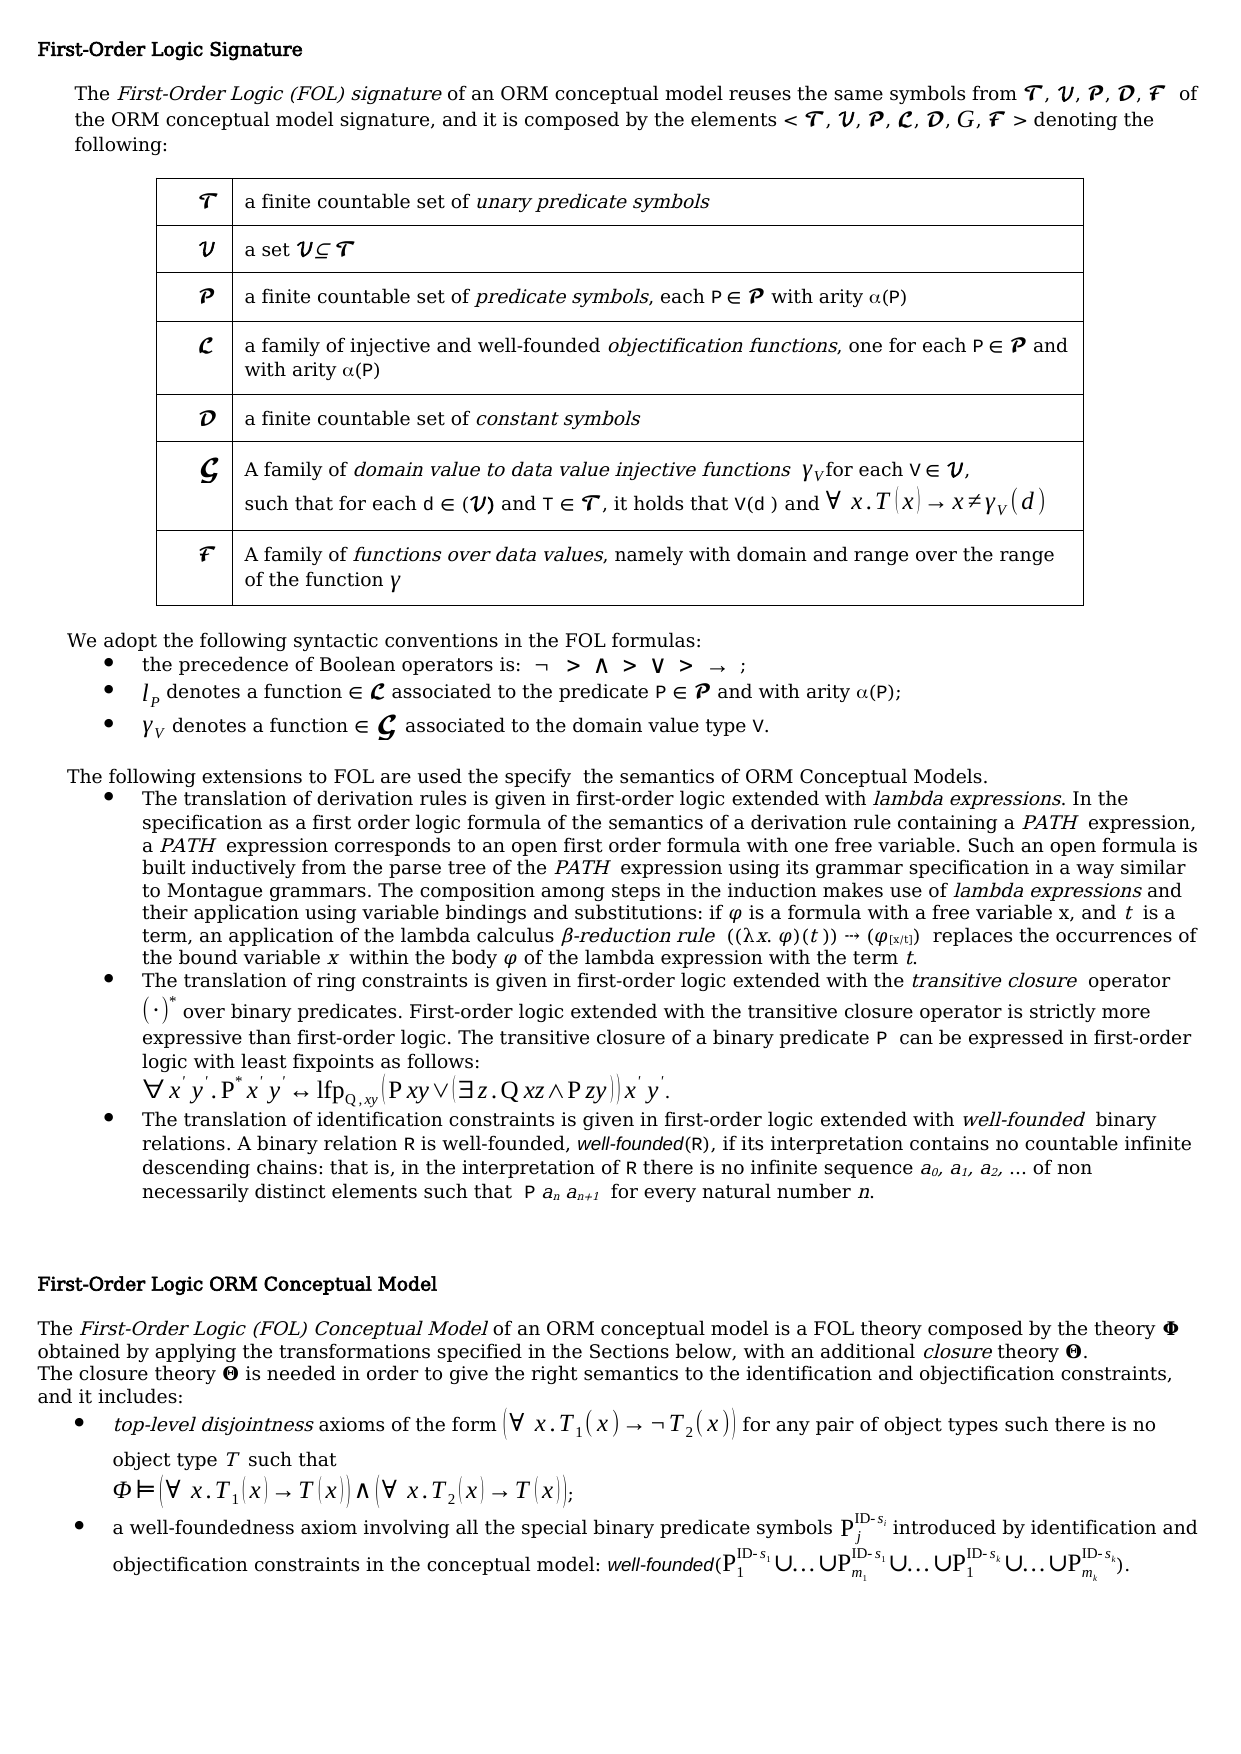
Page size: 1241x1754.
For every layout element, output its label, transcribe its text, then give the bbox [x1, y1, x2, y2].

list The translation of identification constraints is given in first-order logic extended with well-founded binary relations. A binary relation R is well-founded, well-founded(R), if its interpretation contains no countable infinite descending chains: that is, in the interpretation of R there is no infinite sequence a0, a1, a2, ... of non necessarily distinct elements such that P an an+1 for every natural number n. [104, 1108, 1202, 1204]
list top-level disjointness axioms of the form for any pair of object types such there is no object type T such that ; [75, 1407, 1202, 1510]
text The following extensions to FOL are used the specify the semantics of ORM Conceptual Models. [67, 764, 1202, 787]
table_cell 𝓓 [157, 395, 232, 441]
table_cell 𝒱 [157, 226, 232, 272]
table_header a finite countable set of unary predicate symbols [233, 179, 1083, 224]
subtitle First-Order Logic Signature [37, 37, 1202, 60]
list denotes a function ∈ associated to the domain value type V. [104, 710, 1202, 742]
list denotes a function ∈ 𝓛 associated to the predicate P ∈ 𝓟 and with arity (P); [104, 679, 1202, 710]
text The First-Order Logic (FOL) Conceptual Model of an ORM conceptual model is a FOL theory composed by the theory 𝚽 obtained by applying the transformations specified in the Sections below, with an additional closure theory 𝚯. [37, 1317, 1202, 1362]
table_cell a family of injective and well-founded objectification functions, one for each P ∈ 𝓟 and with arity (P) [233, 322, 1083, 394]
table_cell a finite countable set of constant symbols [233, 395, 1083, 441]
subtitle We adopt the following syntactic conventions in the FOL formulas: [67, 628, 1202, 651]
subtitle First-Order Logic ORM Conceptual Model [37, 1272, 1202, 1294]
table_cell 𝓛 [157, 322, 232, 394]
table_cell A family of domain value to data value injective functions for each V ∈ 𝒱, such that for each d ∈ (𝒱) and T ∈ 𝓣, it holds that V(d ) and [233, 442, 1083, 530]
table_cell a set 𝒱⊆ 𝓣 [233, 226, 1083, 272]
list The translation of derivation rules is given in first-order logic extended with lambda expressions. In the specification as a first order logic formula of the semantics of a derivation rule containing a PATH expression, a PATH expression corresponds to an open first order formula with one free variable. Such an open formula is built inductively from the parse tree of the PATH expression using its grammar specification in a way similar to Montague grammars. The composition among steps in the induction makes use of lambda expressions and their application using variable bindings and substitutions: if 𝜑 is a formula with a free variable x, and t is a term, an application of the lambda calculus β-reduction rule ((λx. 𝜑)(t )) ⤏ (𝜑[x/t]) replaces the occurrences of the bound variable x within the body 𝜑 of the lambda expression with the term t. [104, 787, 1202, 968]
text The First-Order Logic (FOL) signature of an ORM conceptual model reuses the same symbols from 𝓣, 𝒱, 𝓟, 𝓓, 𝓕 of the ORM conceptual model signature, and it is composed by the elements < 𝓣, 𝒱, 𝓟, 𝓛, 𝓓, , 𝓕 > denoting the following: [74, 82, 1202, 155]
list the precedence of Boolean operators is: ; [104, 651, 1202, 679]
list The translation of ring constraints is given in first-order logic extended with the transitive closure operator over binary predicates. First-order logic extended with the transitive closure operator is strictly more expressive than first-order logic. The transitive closure of a binary predicate P can be expressed in first-order logic with least fixpoints as follows: . [104, 968, 1202, 1108]
list a well-foundedness axiom involving all the special binary predicate symbols introduced by identification and objectification constraints in the conceptual model: well-founded(). [75, 1510, 1202, 1583]
table_cell A family of functions over data values, namely with domain and range over the range of the function [233, 531, 1083, 605]
table_header 𝓣 [157, 179, 232, 224]
table_cell a finite countable set of predicate symbols, each P ∈ 𝓟 with arity (P) [233, 273, 1083, 321]
table_cell [157, 442, 232, 530]
table_cell 𝓟 [157, 273, 232, 321]
table_cell 𝓕 [157, 531, 232, 605]
text The closure theory 𝚯 is needed in order to give the right semantics to the identification and objectification constraints, and it includes: [37, 1362, 1202, 1407]
